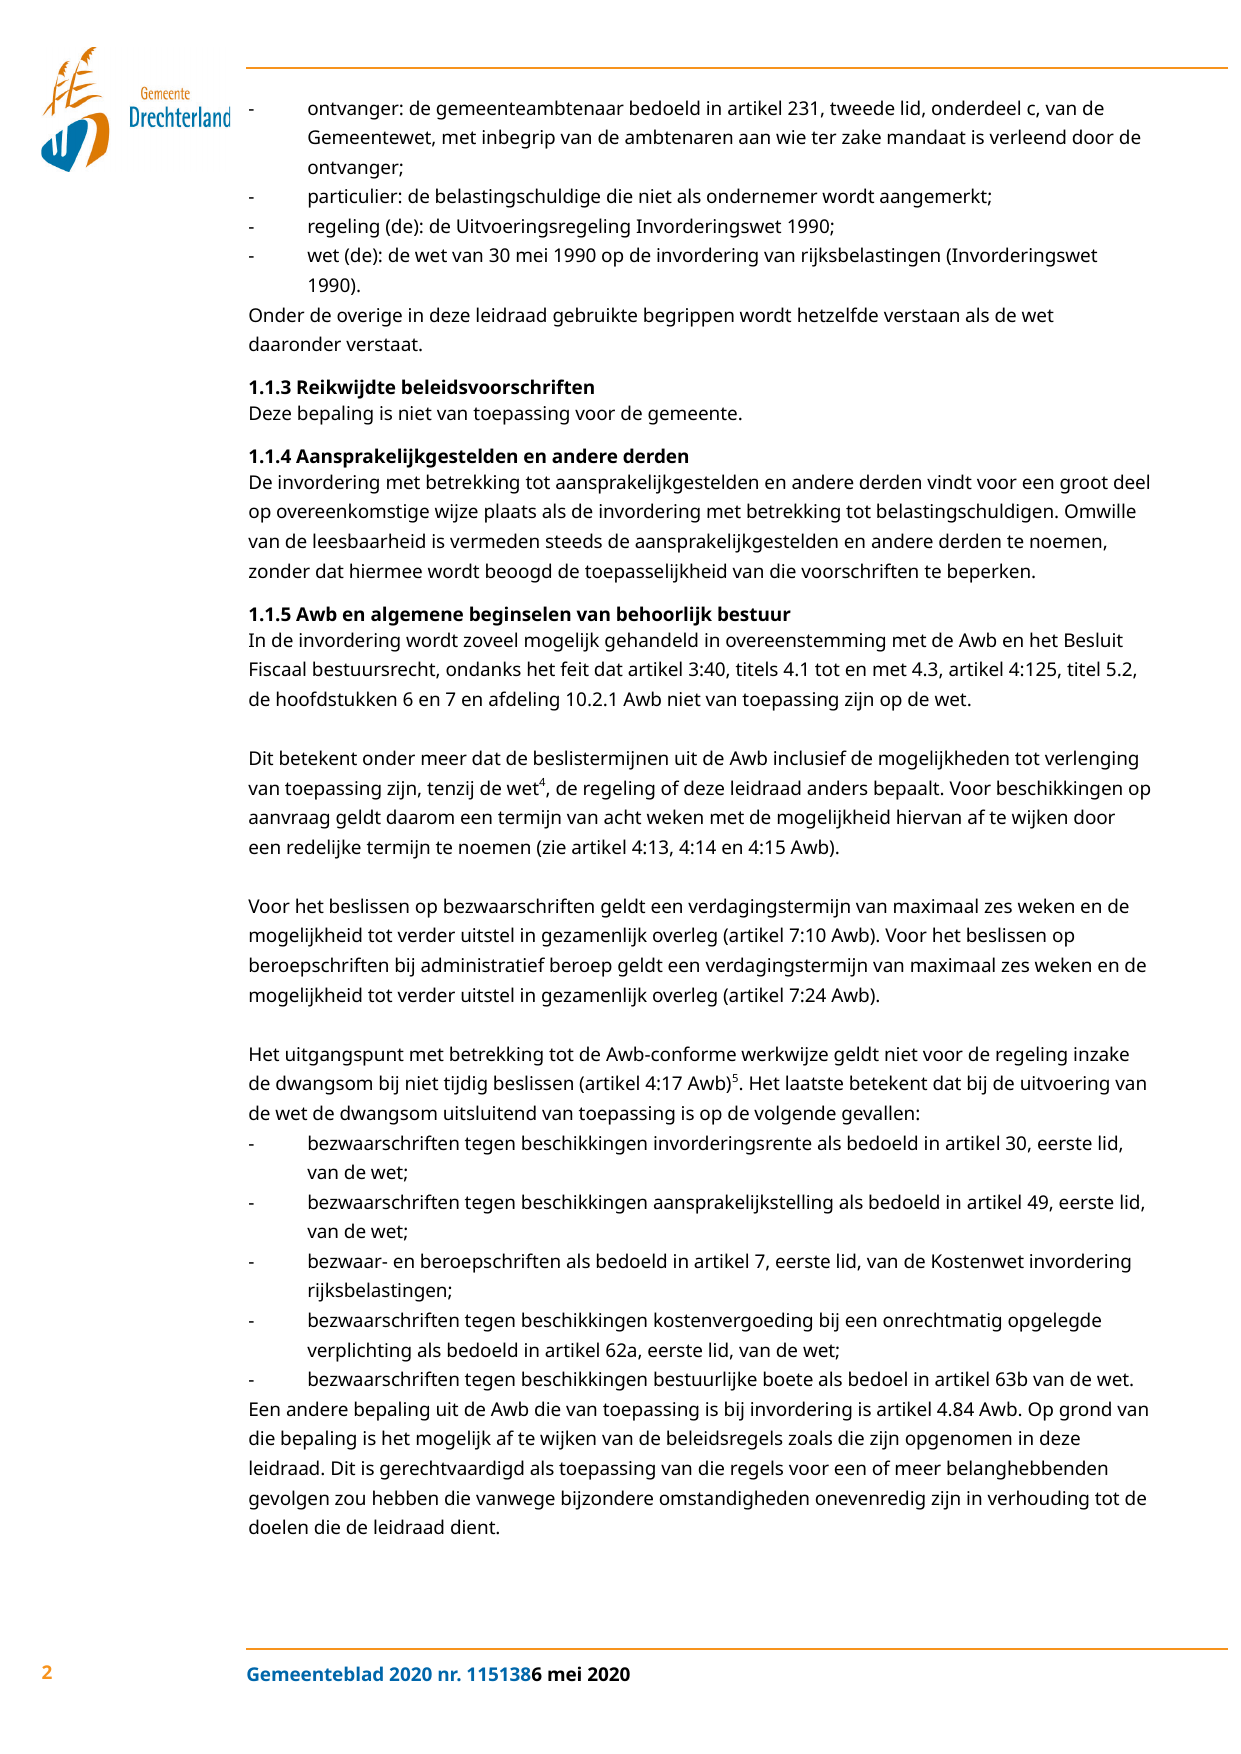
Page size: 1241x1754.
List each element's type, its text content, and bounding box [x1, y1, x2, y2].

list bezwaarschriften tegen beschikkingen invorderingsrente als bedoeld in artikel 30, eerste lid, van de wet; [248, 1130, 1152, 1185]
text Deze bepaling is niet van toepassing voor de gemeente. [248, 400, 1152, 426]
text De invordering met betrekking tot aansprakelijkgestelden en andere derden vindt voor een groot deel op overeenkomstige wijze plaats als de invordering met betrekking tot belastingschuldigen. Omwille van de leesbaarheid is vermeden steeds de aansprakelijkgestelden en andere derden te noemen, zonder dat hiermee wordt beoogd de toepasselijkheid van die voorschriften te beperken. [248, 469, 1152, 584]
list bezwaarschriften tegen beschikkingen bestuurlijke boete als bedoel in artikel 63b van de wet. [248, 1366, 1152, 1392]
list wet (de): de wet van 30 mei 1990 op de invordering van rijksbelastingen (Invorderingswet 1990). [248, 243, 1152, 298]
list bezwaarschriften tegen beschikkingen kostenvergoeding bij een onrechtmatig opgelegde verplichting als bedoeld in artikel 62a, eerste lid, van de wet; [248, 1307, 1152, 1362]
picture [41, 158, 64, 172]
list bezwaar- en beroepschriften als bedoeld in artikel 7, eerste lid, van de Kostenwet invordering rijksbelastingen; [248, 1248, 1152, 1303]
list particulier: de belastingschuldige die niet als ondernemer wordt aangemerkt; [248, 183, 1152, 209]
list bezwaarschriften tegen beschikkingen aansprakelijkstelling als bedoeld in artikel 49, eerste lid, van de wet; [248, 1189, 1152, 1244]
picture [41, 47, 231, 172]
text Onder de overige in deze leidraad gebruikte begrippen wordt hetzelfde verstaan als de wet daaronder verstaat. [248, 302, 1152, 357]
text Voor het beslissen op bezwaarschriften geldt een verdagingstermijn van maximaal zes weken en de mogelijkheid tot verder uitstel in gezamenlijk overleg (artikel 7:10 Awb). Voor het beslissen op beroepschriften bij administratief beroep geldt een verdagingstermijn van maximaal zes weken en de mogelijkheid tot verder uitstel in gezamenlijk overleg (artikel 7:24 Awb). [248, 893, 1152, 1007]
picture [226, 115, 231, 124]
text Dit betekent onder meer dat de beslistermijnen uit de Awb inclusief de mogelijkheden tot verlenging van toepassing zijn, tenzij de wet4, de regeling of deze leidraad anders bepaalt. Voor beschikkingen op aanvraag geldt daarom een termijn van acht weken met de mogelijkheid hiervan af te wijken door een redelijke termijn te noemen (zie artikel 4:13, 4:14 en 4:15 Awb). [248, 745, 1152, 859]
text 1.1.5 Awb en algemene beginselen van behoorlijk bestuur [248, 601, 1152, 627]
text Het uitgangspunt met betrekking tot de Awb-conforme werkwijze geldt niet voor de regeling inzake de dwangsom bij niet tijdig beslissen (artikel 4:17 Awb)5. Het laatste betekent dat bij de uitvoering van de wet de dwangsom uitsluitend van toepassing is op de volgende gevallen: [248, 1041, 1152, 1126]
text In de invordering wordt zoveel mogelijk gehandeld in overeenstemming met de Awb en het Besluit Fiscaal bestuursrecht, ondanks het feit dat artikel 3:40, titels 4.1 tot en met 4.3, artikel 4:125, titel 5.2, de hoofdstukken 6 en 7 en afdeling 10.2.1 Awb niet van toepassing zijn op de wet. [248, 627, 1152, 712]
list ontvanger: de gemeenteambtenaar bedoeld in artikel 231, tweede lid, onderdeel c, van de Gemeentewet, met inbegrip van de ambtenaren aan wie ter zake mandaat is verleend door de ontvanger; [248, 95, 1152, 180]
text 1.1.4 Aansprakelijkgestelden en andere derden [248, 443, 1152, 469]
list regeling (de): de Uitvoeringsregeling Invorderingswet 1990; [248, 213, 1152, 239]
text 1.1.3 Reikwijdte beleidsvoorschriften [248, 374, 1152, 400]
text Een andere bepaling uit de Awb die van toepassing is bij invordering is artikel 4.84 Awb. Op grond van die bepaling is het mogelijk af te wijken van de beleidsregels zoals die zijn opgenomen in deze leidraad. Dit is gerechtvaardigd als toepassing van die regels voor een of meer belanghebbenden gevolgen zou hebben die vanwege bijzondere omstandigheden onevenredig zijn in verhouding tot de doelen die de leidraad dient. [248, 1396, 1152, 1540]
